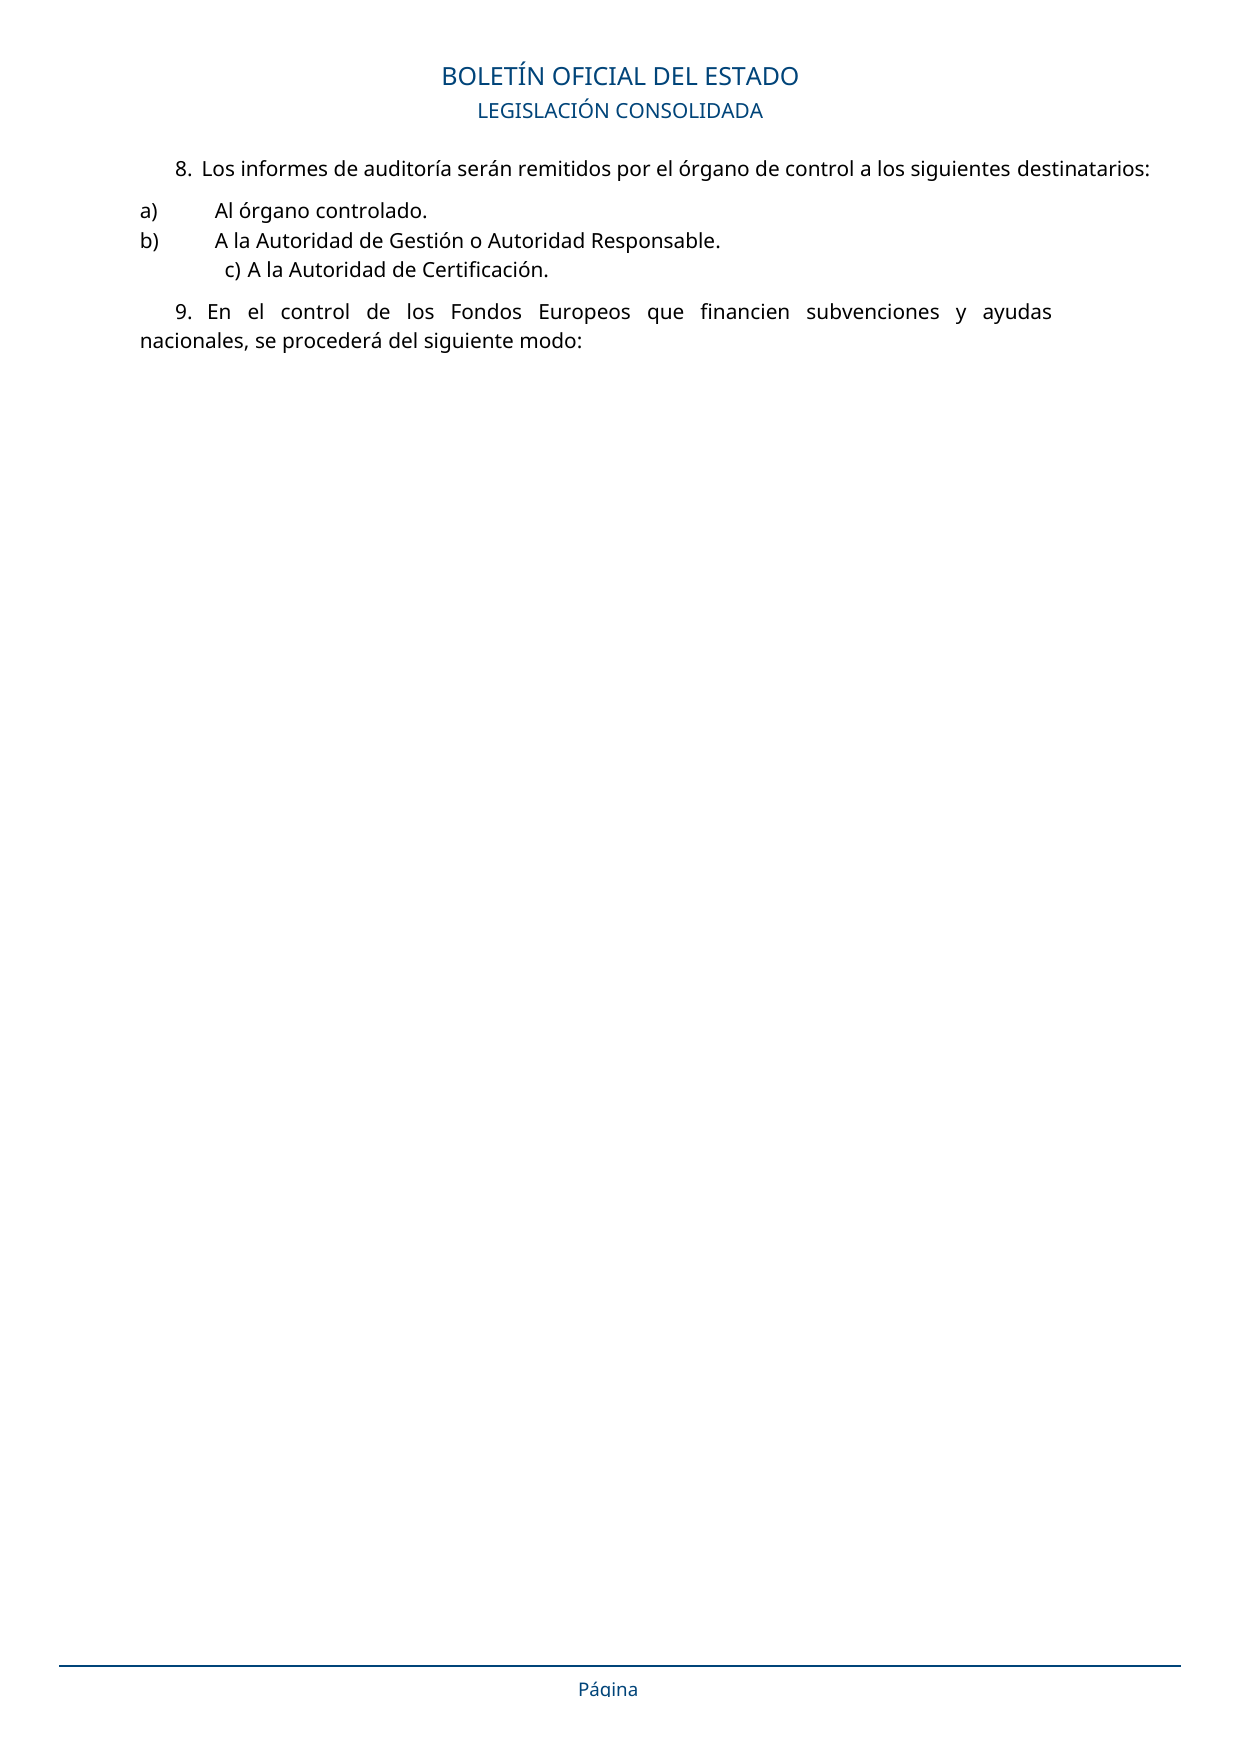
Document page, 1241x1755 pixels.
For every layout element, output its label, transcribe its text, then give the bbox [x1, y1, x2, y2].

list A la Autoridad de Certificación. [224, 255, 1184, 284]
list Los informes de auditoría serán remitidos por el órgano de control a los siguientes destinatarios: [139, 154, 1184, 183]
list En el control de los Fondos Europeos que financien subvenciones y ayudas nacionales, se procederá del siguiente modo: [139, 297, 1052, 355]
list Al órgano controlado. [139, 196, 1184, 225]
list A la Autoridad de Gestión o Autoridad Responsable. [139, 226, 1184, 254]
